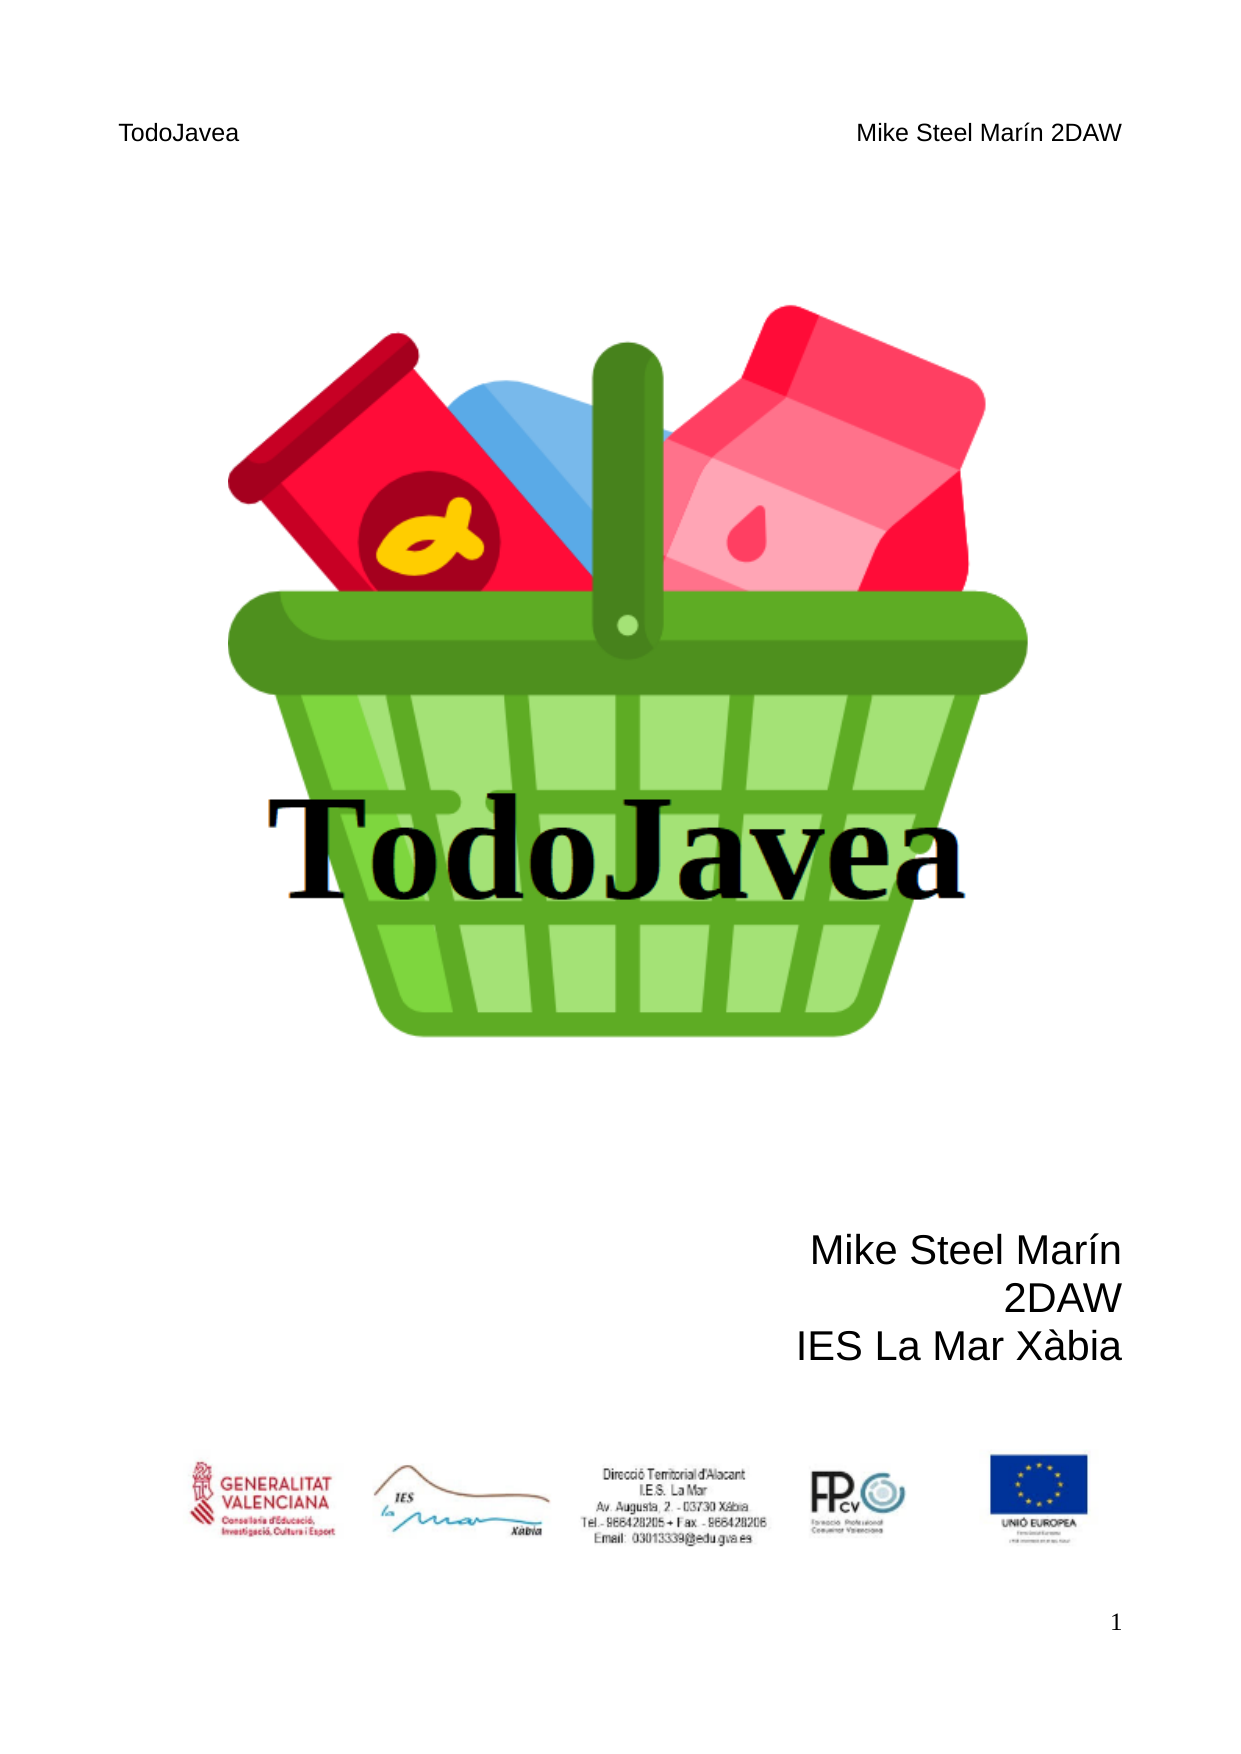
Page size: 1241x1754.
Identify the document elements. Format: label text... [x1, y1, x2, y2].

picture [182, 1445, 1108, 1559]
text Mike Steel Marín [118, 1225, 1122, 1273]
picture [228, 271, 1028, 1072]
text 2DAW [118, 1273, 1122, 1321]
text IES La Mar Xàbia [118, 1321, 1122, 1369]
